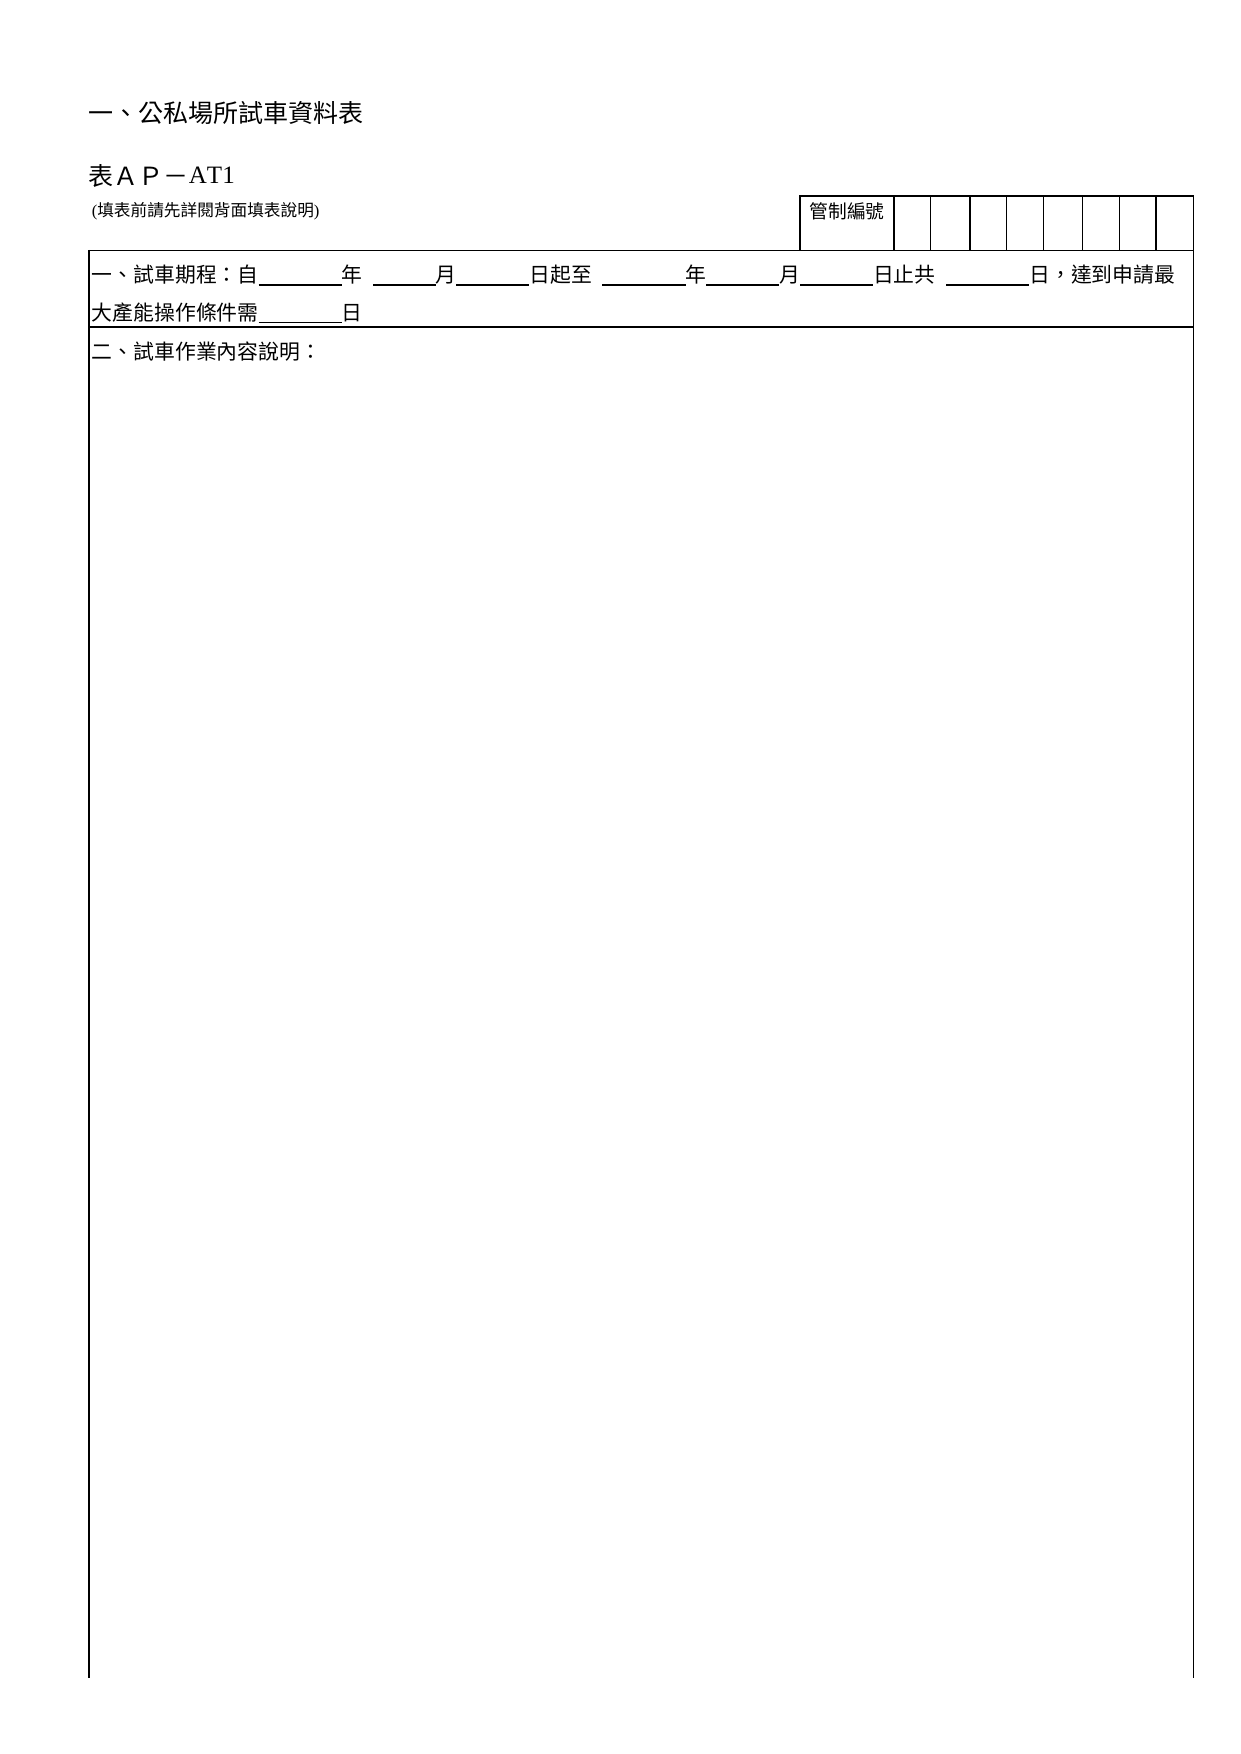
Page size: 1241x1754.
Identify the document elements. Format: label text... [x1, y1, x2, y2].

table_header [1157, 197, 1193, 250]
table_cell 一、試車期程：自 年 月 日起至 年 月 日止共 日，達到申請最大產能操作條件需 日 [90, 251, 1193, 326]
table_header [1120, 197, 1155, 250]
table_header [971, 197, 1006, 250]
table_header [1007, 197, 1043, 250]
text 一、公私場所試車資料表 表ＡＰ－AT1 [89, 70, 1163, 195]
table_header [1083, 197, 1119, 250]
table_header [931, 197, 969, 250]
table_header (填表前請先詳閱背面填表說明) [89, 195, 799, 250]
table_cell 二、試車作業內容說明： [90, 328, 1193, 1678]
table_header [1044, 197, 1082, 250]
table_header [895, 197, 930, 250]
table_header 管制編號 [801, 197, 893, 250]
